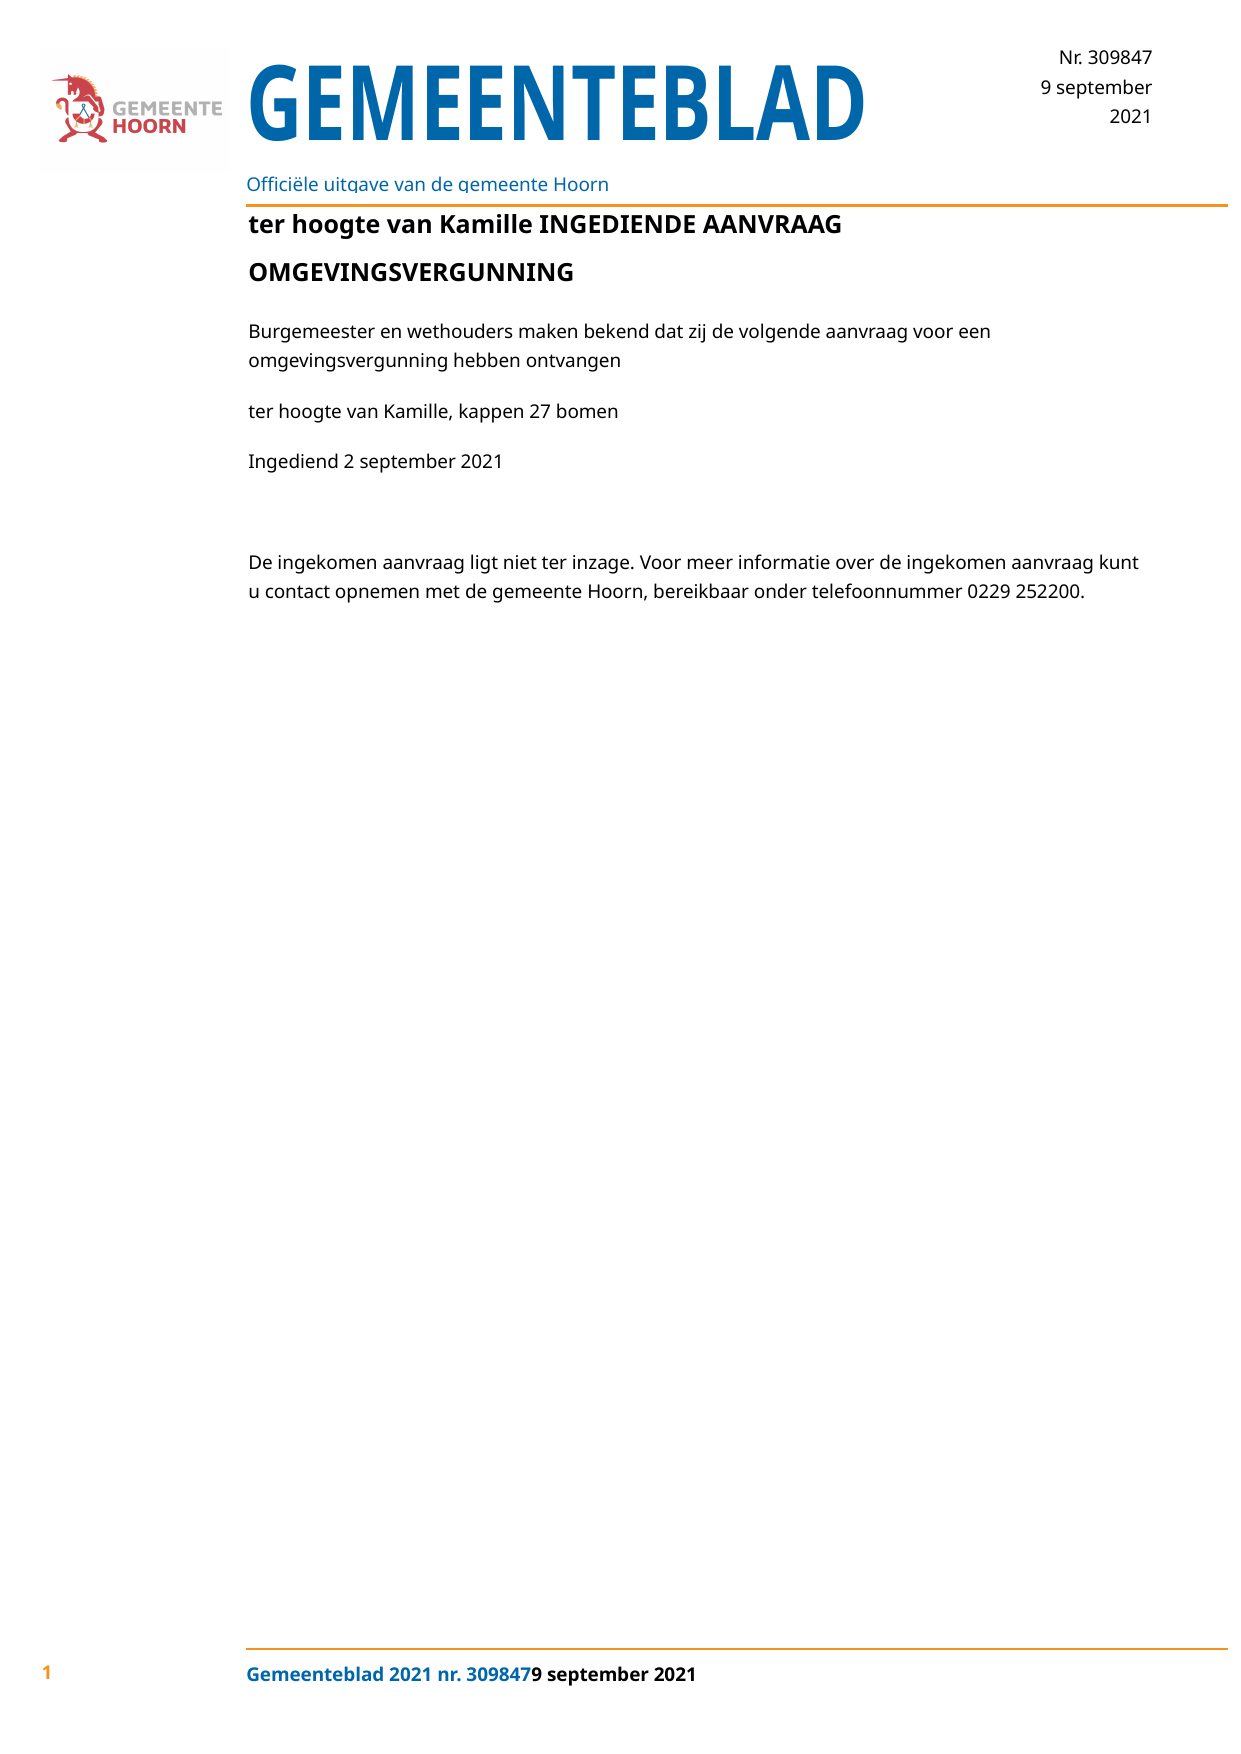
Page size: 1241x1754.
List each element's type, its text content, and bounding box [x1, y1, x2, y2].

picture [41, 47, 231, 172]
text ter hoogte van Kamille INGEDIENDE AANVRAAG OMGEVINGSVERGUNNING [248, 207, 1152, 288]
text ter hoogte van Kamille, kappen 27 bomen [248, 398, 1152, 424]
text Burgemeester en wethouders maken bekend dat zij de volgende aanvraag voor een omgevingsvergunning hebben ontvangen [248, 318, 1152, 373]
text De ingekomen aanvraag ligt niet ter inzage. Voor meer informatie over de ingekomen aanvraag kunt u contact opnemen met de gemeente Hoorn, bereikbaar onder telefoonnummer 0229 252200. [248, 549, 1152, 604]
text Ingediend 2 september 2021 [248, 448, 1152, 474]
